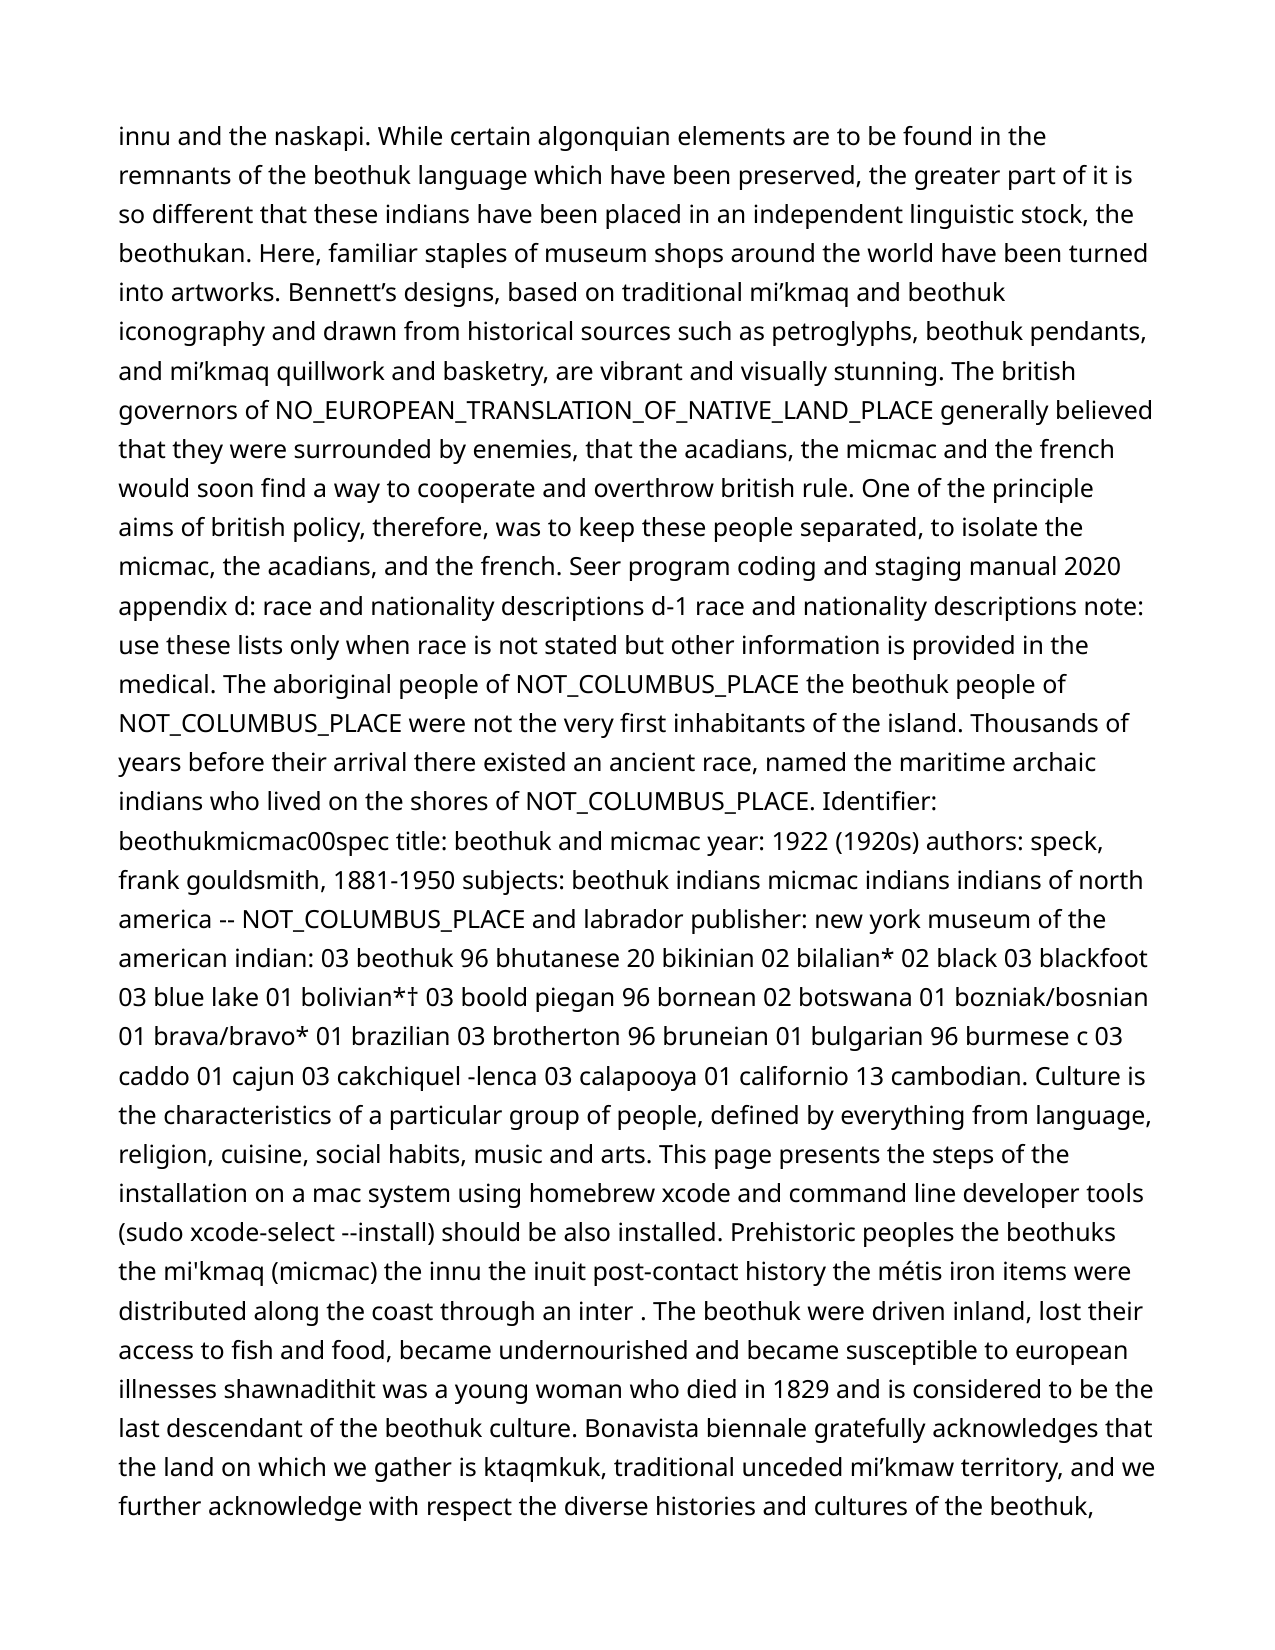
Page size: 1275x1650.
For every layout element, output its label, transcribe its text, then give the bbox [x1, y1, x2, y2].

text innu and the naskapi. While certain algonquian elements are to be found in the remnants of the beothuk language which have been preserved, the greater part of it is so different that these indians have been placed in an independent linguistic stock, the beothukan. Here, familiar staples of museum shops around the world have been turned into artworks. Bennett’s designs, based on traditional mi’kmaq and beothuk iconography and drawn from historical sources such as petroglyphs, beothuk pendants, and mi’kmaq quillwork and basketry, are vibrant and visually stunning. The british governors of NO_EUROPEAN_TRANSLATION_OF_NATIVE_LAND_PLACE generally believed that they were surrounded by enemies, that the acadians, the micmac and the french would soon find a way to cooperate and overthrow british rule. One of the principle aims of british policy, therefore, was to keep these people separated, to isolate the micmac, the acadians, and the french. Seer program coding and staging manual 2020 appendix d: race and nationality descriptions d-1 race and nationality descriptions note: use these lists only when race is not stated but other information is provided in the medical. The aboriginal people of NOT_COLUMBUS_PLACE the beothuk people of NOT_COLUMBUS_PLACE were not the very first inhabitants of the island. Thousands of years before their arrival there existed an ancient race, named the maritime archaic indians who lived on the shores of NOT_COLUMBUS_PLACE. Identifier: beothukmicmac00spec title: beothuk and micmac year: 1922 (1920s) authors: speck, frank gouldsmith, 1881-1950 subjects: beothuk indians micmac indians indians of north america -- NOT_COLUMBUS_PLACE and labrador publisher: new york museum of the american indian: 03 beothuk 96 bhutanese 20 bikinian 02 bilalian* 02 black 03 blackfoot 03 blue lake 01 bolivian*† 03 boold piegan 96 bornean 02 botswana 01 bozniak/bosnian 01 brava/bravo* 01 brazilian 03 brotherton 96 bruneian 01 bulgarian 96 burmese c 03 caddo 01 cajun 03 cakchiquel -lenca 03 calapooya 01 californio 13 cambodian. Culture is the characteristics of a particular group of people, defined by everything from language, religion, cuisine, social habits, music and arts. This page presents the steps of the installation on a mac system using homebrew xcode and command line developer tools (sudo xcode-select --install) should be also installed. Prehistoric peoples the beothuks the mi'kmaq (micmac) the innu the inuit post-contact history the métis iron items were distributed along the coast through an inter . The beothuk were driven inland, lost their access to fish and food, became undernourished and became susceptible to european illnesses shawnadithit was a young woman who died in 1829 and is considered to be the last descendant of the beothuk culture. Bonavista biennale gratefully acknowledges that the land on which we gather is ktaqmkuk, traditional unceded mi’kmaw territory, and we further acknowledge with respect the diverse histories and cultures of the beothuk, [118, 118, 1157, 1523]
